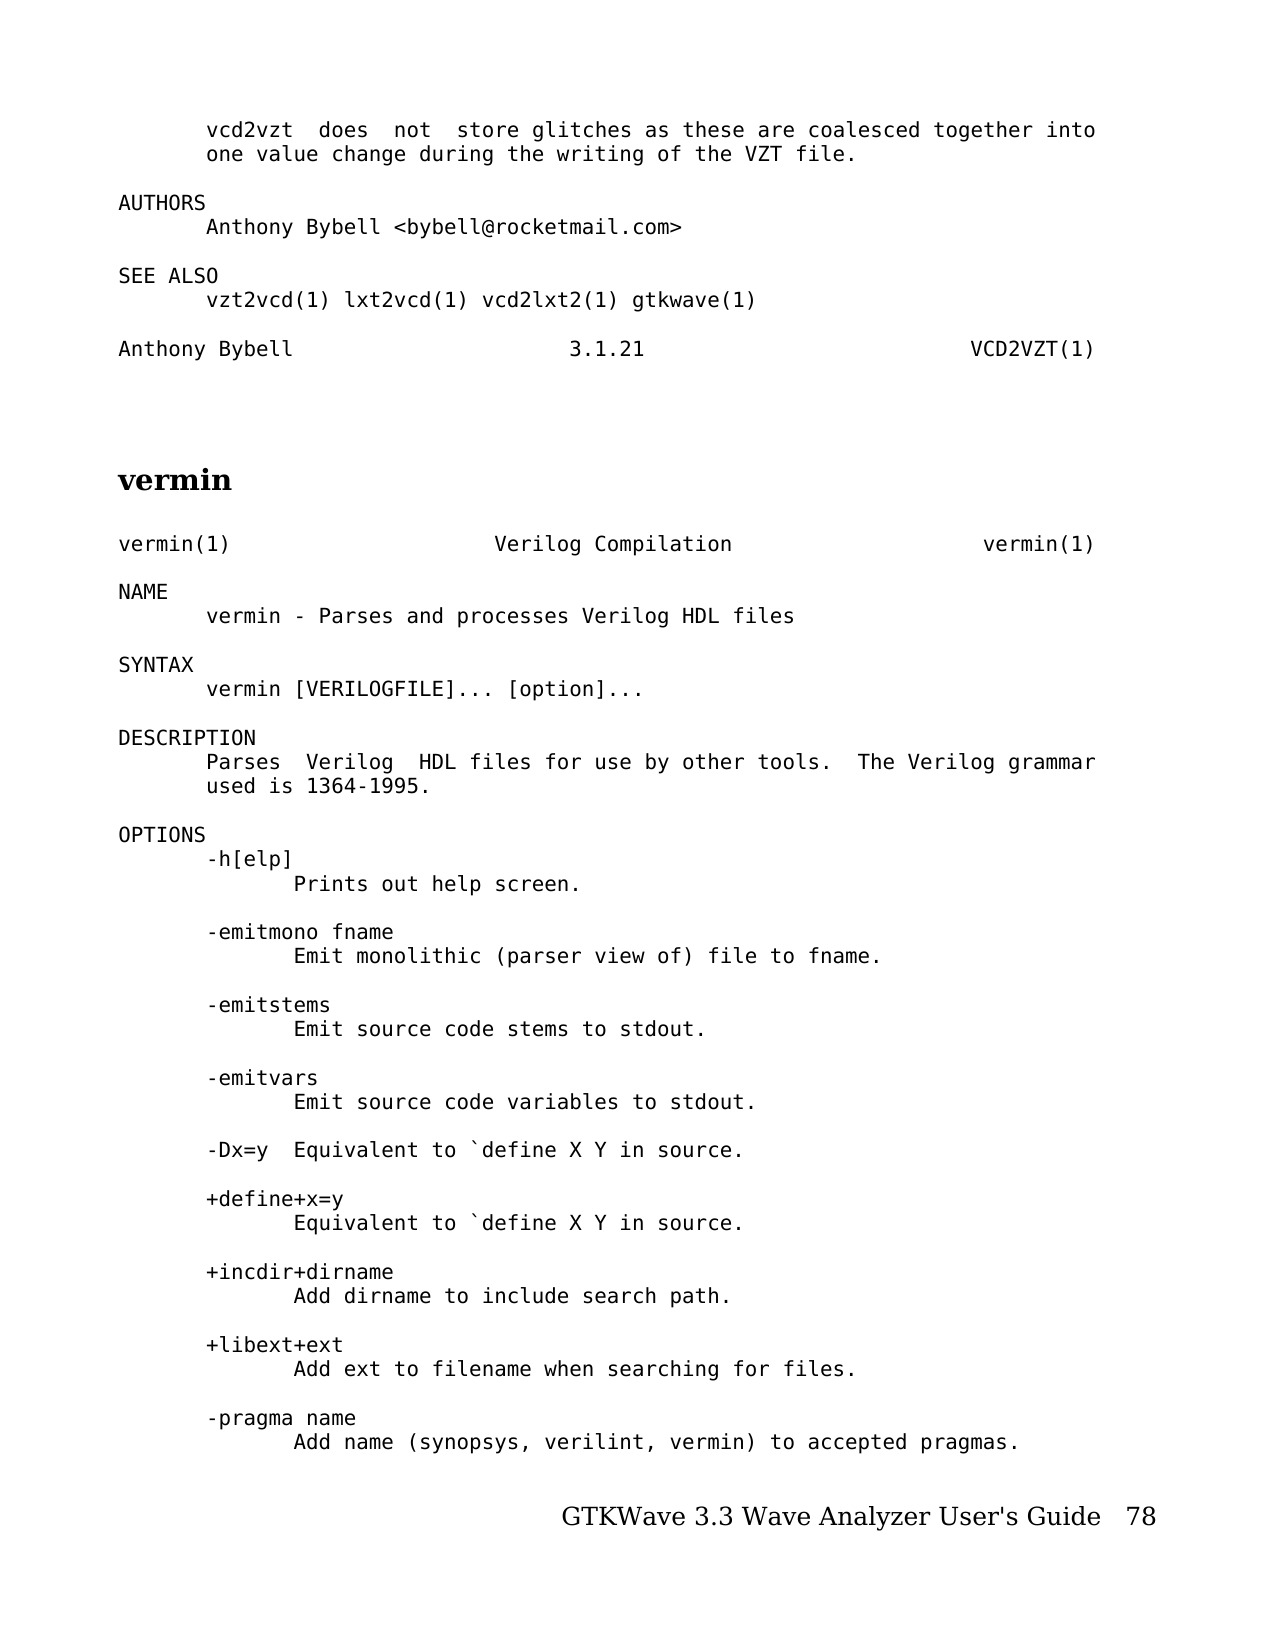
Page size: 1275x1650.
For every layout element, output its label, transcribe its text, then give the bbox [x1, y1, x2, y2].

text OPTIONS [118, 823, 1157, 847]
text vcd2vzt does not store glitches as these are coalesced together into [118, 118, 1157, 142]
text vermin [VERILOGFILE]... [option]... [118, 677, 1157, 702]
text Equivalent to `define X Y in source. [118, 1211, 1157, 1236]
text SEE ALSO [118, 264, 1157, 288]
text -emitvars [118, 1066, 1157, 1090]
text +incdir+dirname [118, 1260, 1157, 1284]
text used is 1364-1995. [118, 774, 1157, 799]
subtitle vermin [118, 463, 1157, 497]
text AUTHORS [118, 191, 1157, 215]
text Add dirname to include search path. [118, 1284, 1157, 1308]
text Anthony Bybell <bybell@rocketmail.com> [118, 215, 1157, 239]
text Add name (synopsys, verilint, vermin) to accepted pragmas. [118, 1430, 1157, 1454]
text Prints out help screen. [118, 872, 1157, 896]
text Add ext to filename when searching for files. [118, 1357, 1157, 1381]
text one value change during the writing of the VZT file. [118, 142, 1157, 167]
text vzt2vcd(1) lxt2vcd(1) vcd2lxt2(1) gtkwave(1) [118, 288, 1157, 312]
text Emit source code variables to stdout. [118, 1090, 1157, 1114]
text Emit monolithic (parser view of) file to fname. [118, 944, 1157, 969]
text NAME [118, 580, 1157, 604]
text Emit source code stems to stdout. [118, 1017, 1157, 1041]
text +define+x=y [118, 1187, 1157, 1211]
text +libext+ext [118, 1333, 1157, 1357]
text -emitmono fname [118, 920, 1157, 944]
text Anthony Bybell 3.1.21 VCD2VZT(1) [118, 337, 1157, 361]
text vermin(1) Verilog Compilation vermin(1) [118, 532, 1157, 556]
text -Dx=y Equivalent to `define X Y in source. [118, 1138, 1157, 1163]
text DESCRIPTION [118, 726, 1157, 750]
text -h[elp] [118, 847, 1157, 872]
text Parses Verilog HDL files for use by other tools. The Verilog grammar [118, 750, 1157, 774]
text -emitstems [118, 993, 1157, 1017]
text vermin - Parses and processes Verilog HDL files [118, 604, 1157, 629]
text -pragma name [118, 1406, 1157, 1430]
text SYNTAX [118, 653, 1157, 677]
